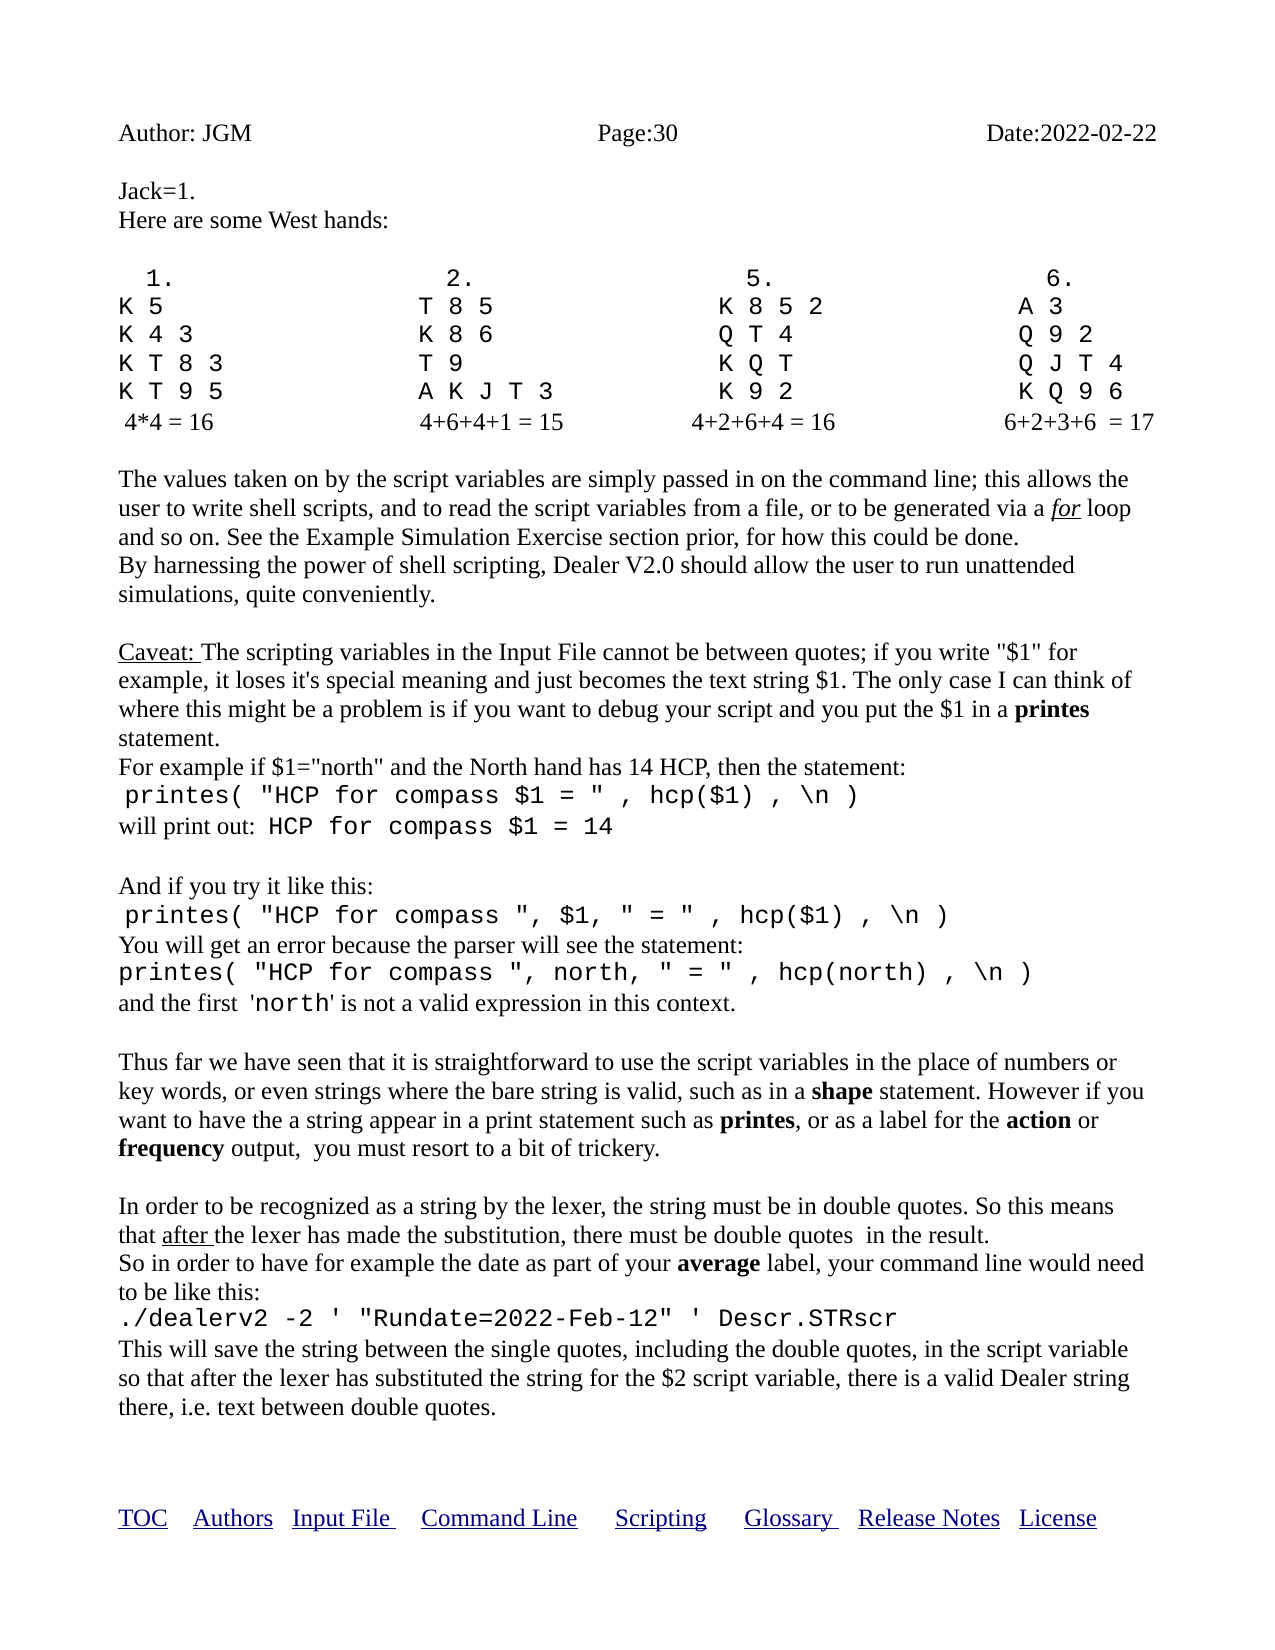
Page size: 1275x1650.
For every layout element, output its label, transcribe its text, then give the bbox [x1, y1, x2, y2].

text And if you try it like this: [118, 871, 1157, 900]
text 1. 2. 5. 6. [118, 263, 1157, 293]
text Jack=1. [118, 176, 1157, 205]
text K T 8 3 T 9 K Q T Q J T 4 [118, 350, 1157, 378]
text Thus far we have seen that it is straightforward to use the script variables in the place of numbers or key words, or even strings where the bare string is valid, such as in a shape statement. However if you want to have the a string appear in a print statement such as printes, or as a label for the action or frequency output, you must resort to a bit of trickery. [118, 1047, 1157, 1162]
text K 5 T 8 5 K 8 5 2 A 3 [118, 293, 1157, 322]
text printes( "HCP for compass ", north, " = " , hcp(north) , \n ) [118, 959, 1157, 988]
text You will get an error because the parser will see the statement: [118, 931, 1157, 959]
text 4*4 = 16 4+6+4+1 = 15 4+2+6+4 = 16 6+2+3+6 = 17 [118, 407, 1157, 436]
text printes( "HCP for compass $1 = " , hcp($1) , \n ) [118, 781, 1157, 811]
text This will save the string between the single quotes, including the double quotes, in the script variable so that after the lexer has substituted the string for the $2 script variable, there is a valid Dealer string there, i.e. text between double quotes. [118, 1334, 1157, 1421]
text printes( "HCP for compass ", $1, " = " , hcp($1) , \n ) [118, 900, 1157, 931]
text For example if $1="north" and the North hand has 14 HCP, then the statement: [118, 752, 1157, 781]
text In order to be recognized as a string by the lexer, the string must be in double quotes. So this means that after the lexer has made the substitution, there must be double quotes in the result. [118, 1191, 1157, 1248]
text By harnessing the power of shell scripting, Dealer V2.0 should allow the user to run unattended simulations, quite conveniently. [118, 551, 1157, 608]
text So in order to have for example the date as part of your average label, your command line would need to be like this: [118, 1248, 1157, 1306]
text Here are some West hands: [118, 205, 1157, 234]
text Caveat: The scripting variables in the Input File cannot be between quotes; if you write "$1" for example, it loses it's special meaning and just becomes the text string $1. The only case I can think of where this might be a problem is if you want to debug your script and you put the $1 in a printes statement. [118, 637, 1157, 752]
text K T 9 5 A K J T 3 K 9 2 K Q 9 6 [118, 378, 1157, 407]
text The values taken on by the script variables are simply passed in on the command line; this allows the user to write shell scripts, and to read the script variables from a file, or to be generated via a for loop and so on. See the Example Simulation Exercise section prior, for how this could be done. [118, 464, 1157, 551]
text will print out: HCP for compass $1 = 14 [118, 811, 1157, 842]
text and the first 'north' is not a valid expression in this context. [118, 988, 1157, 1018]
text ./dealerv2 -2 ' "Rundate=2022-Feb-12" ' Descr.STRscr [118, 1306, 1157, 1334]
text K 4 3 K 8 6 Q T 4 Q 9 2 [118, 322, 1157, 350]
